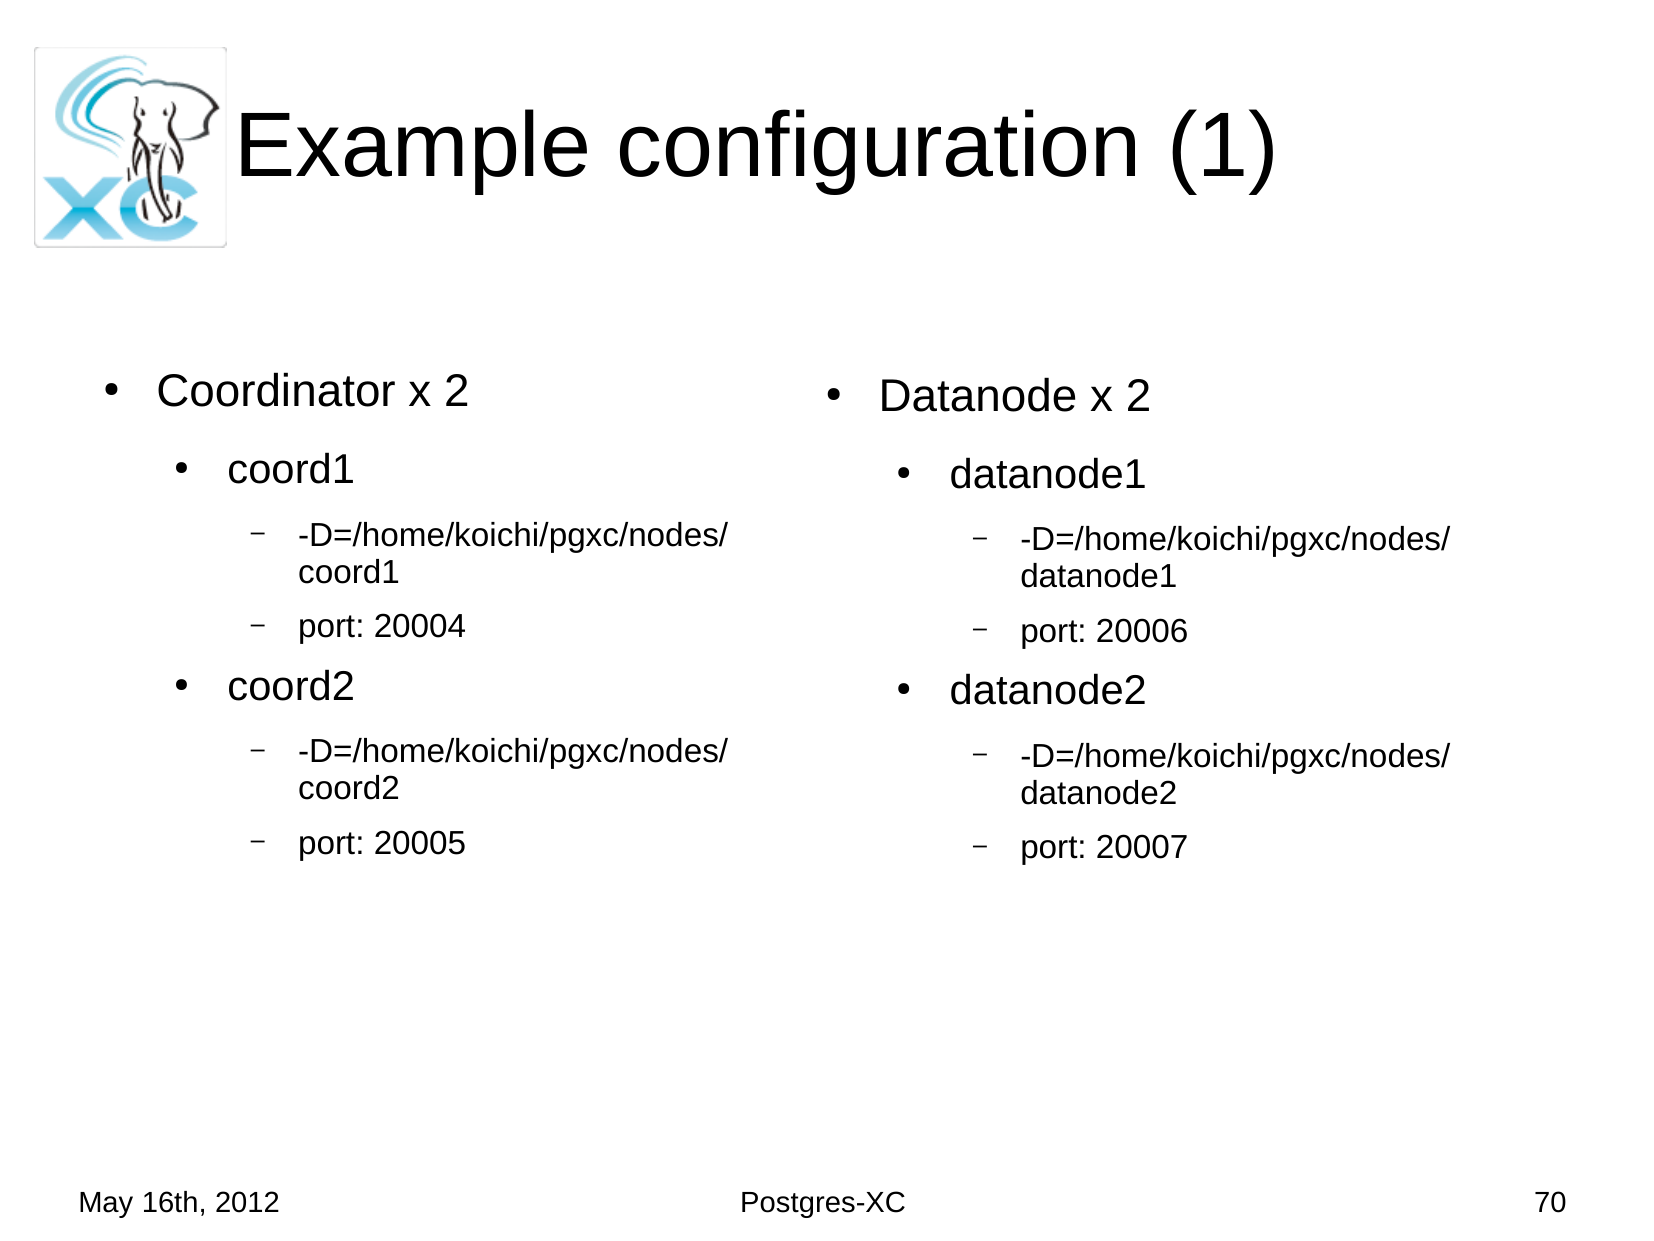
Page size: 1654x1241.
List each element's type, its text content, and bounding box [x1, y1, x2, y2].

list Coordinator x 2 coord1 -D=/home/koichi/pgxc/nodes/coord1 port: 20004 coord2 -D=/home/koichi/pgxc/nodes/coord2 port: 20005 [85, 365, 780, 936]
picture [34, 47, 227, 248]
list Datanode x 2 datanode1 -D=/home/koichi/pgxc/nodes/datanode1 port: 20006 datanode2 -D=/home/koichi/pgxc/nodes/datanode2 port: 20007 [807, 369, 1588, 941]
title Example configuration (1) [234, 40, 1599, 248]
